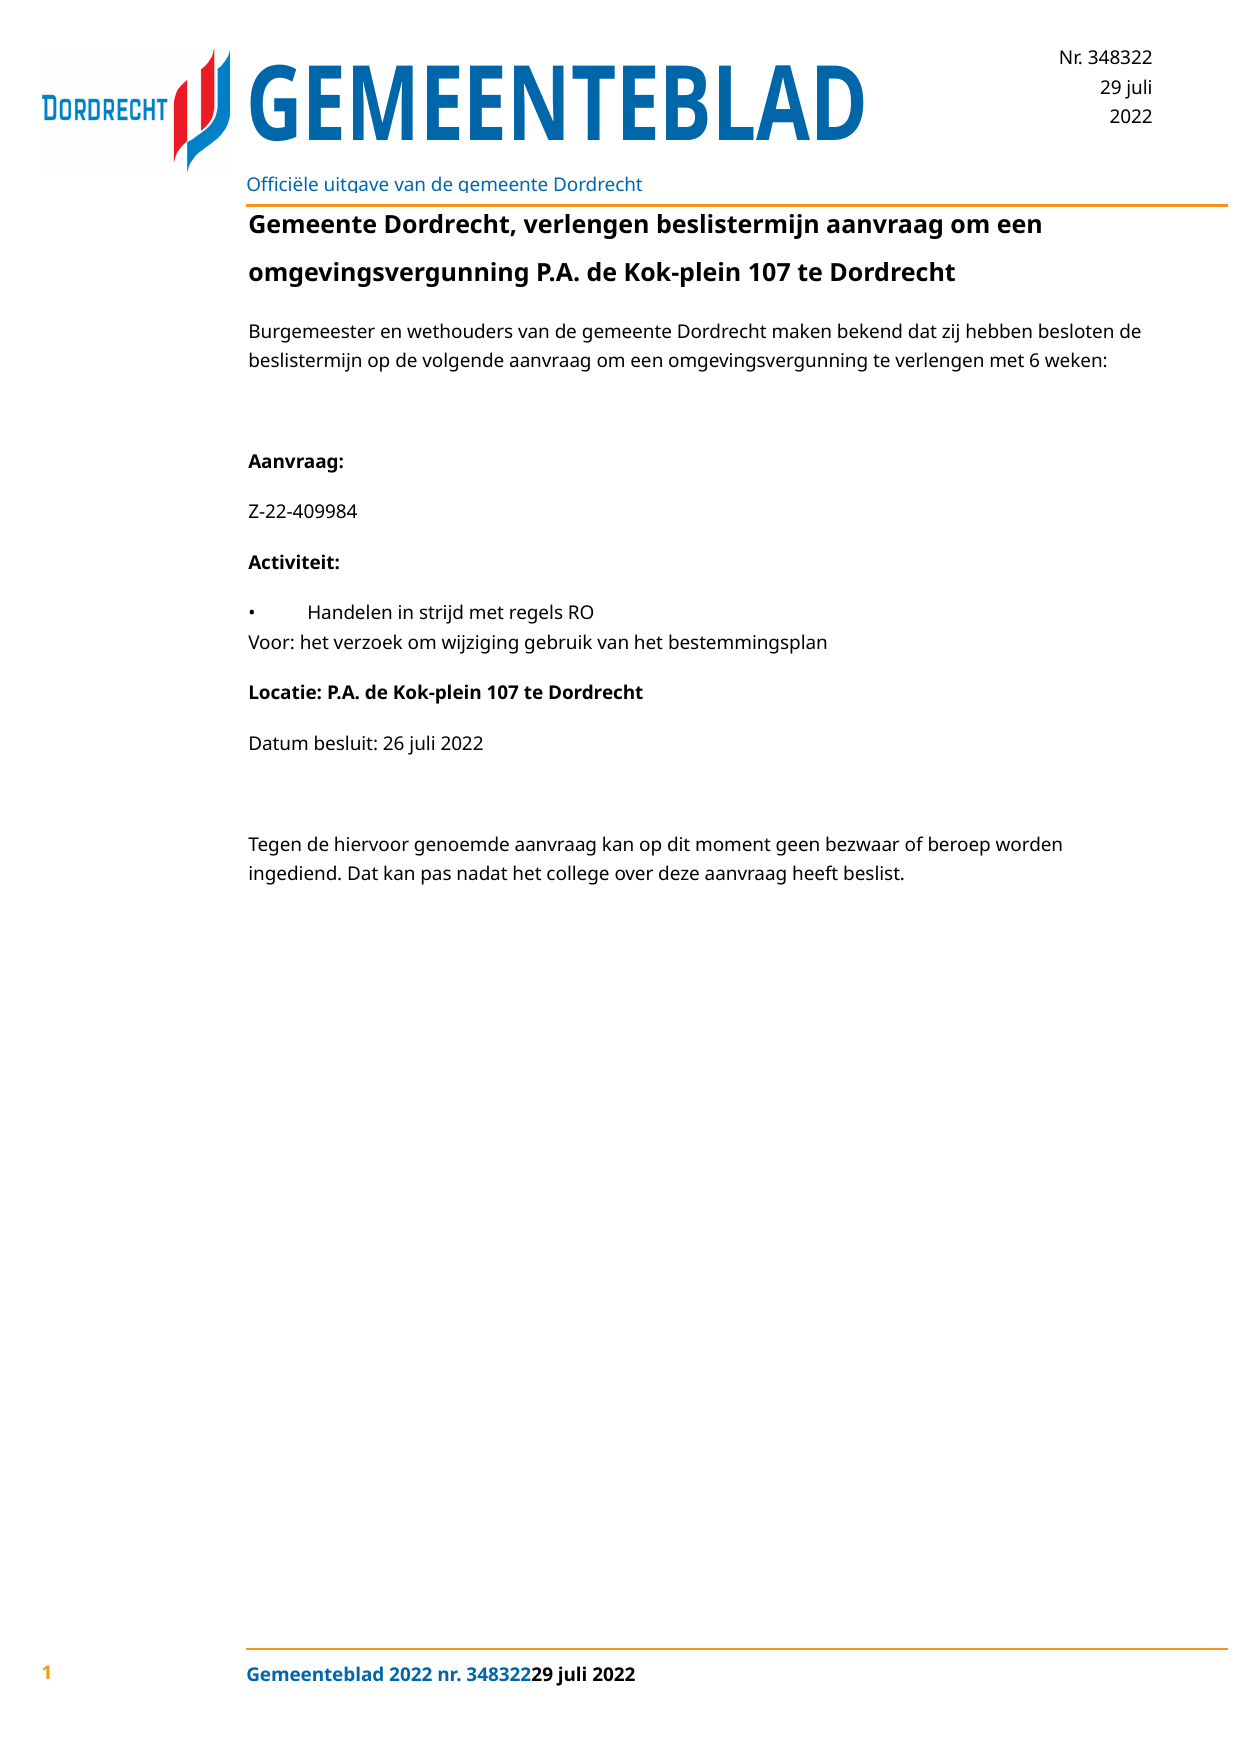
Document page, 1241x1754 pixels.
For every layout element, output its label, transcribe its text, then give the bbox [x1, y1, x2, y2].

text Gemeente Dordrecht, verlengen beslistermijn aanvraag om een omgevingsvergunning P.A. de Kok-plein 107 te Dordrecht [248, 207, 1152, 288]
text Locatie: P.A. de Kok-plein 107 te Dordrecht [248, 679, 1152, 705]
text Aanvraag: [248, 448, 1152, 474]
text Datum besluit: 26 juli 2022 [248, 730, 1152, 756]
list Handelen in strijd met regels RO [248, 599, 1152, 625]
text Activiteit: [248, 549, 1152, 575]
text Burgemeester en wethouders van de gemeente Dordrecht maken bekend dat zij hebben besloten de beslistermijn op de volgende aanvraag om een omgevingsvergunning te verlengen met 6 weken: [248, 318, 1152, 373]
text Z-22-409984 [248, 499, 1152, 524]
picture [41, 47, 231, 172]
text Voor: het verzoek om wijziging gebruik van het bestemmingsplan [248, 629, 1152, 655]
text Tegen de hiervoor genoemde aanvraag kan op dit moment geen bezwaar of beroep worden ingediend. Dat kan pas nadat het college over deze aanvraag heeft beslist. [248, 831, 1152, 886]
